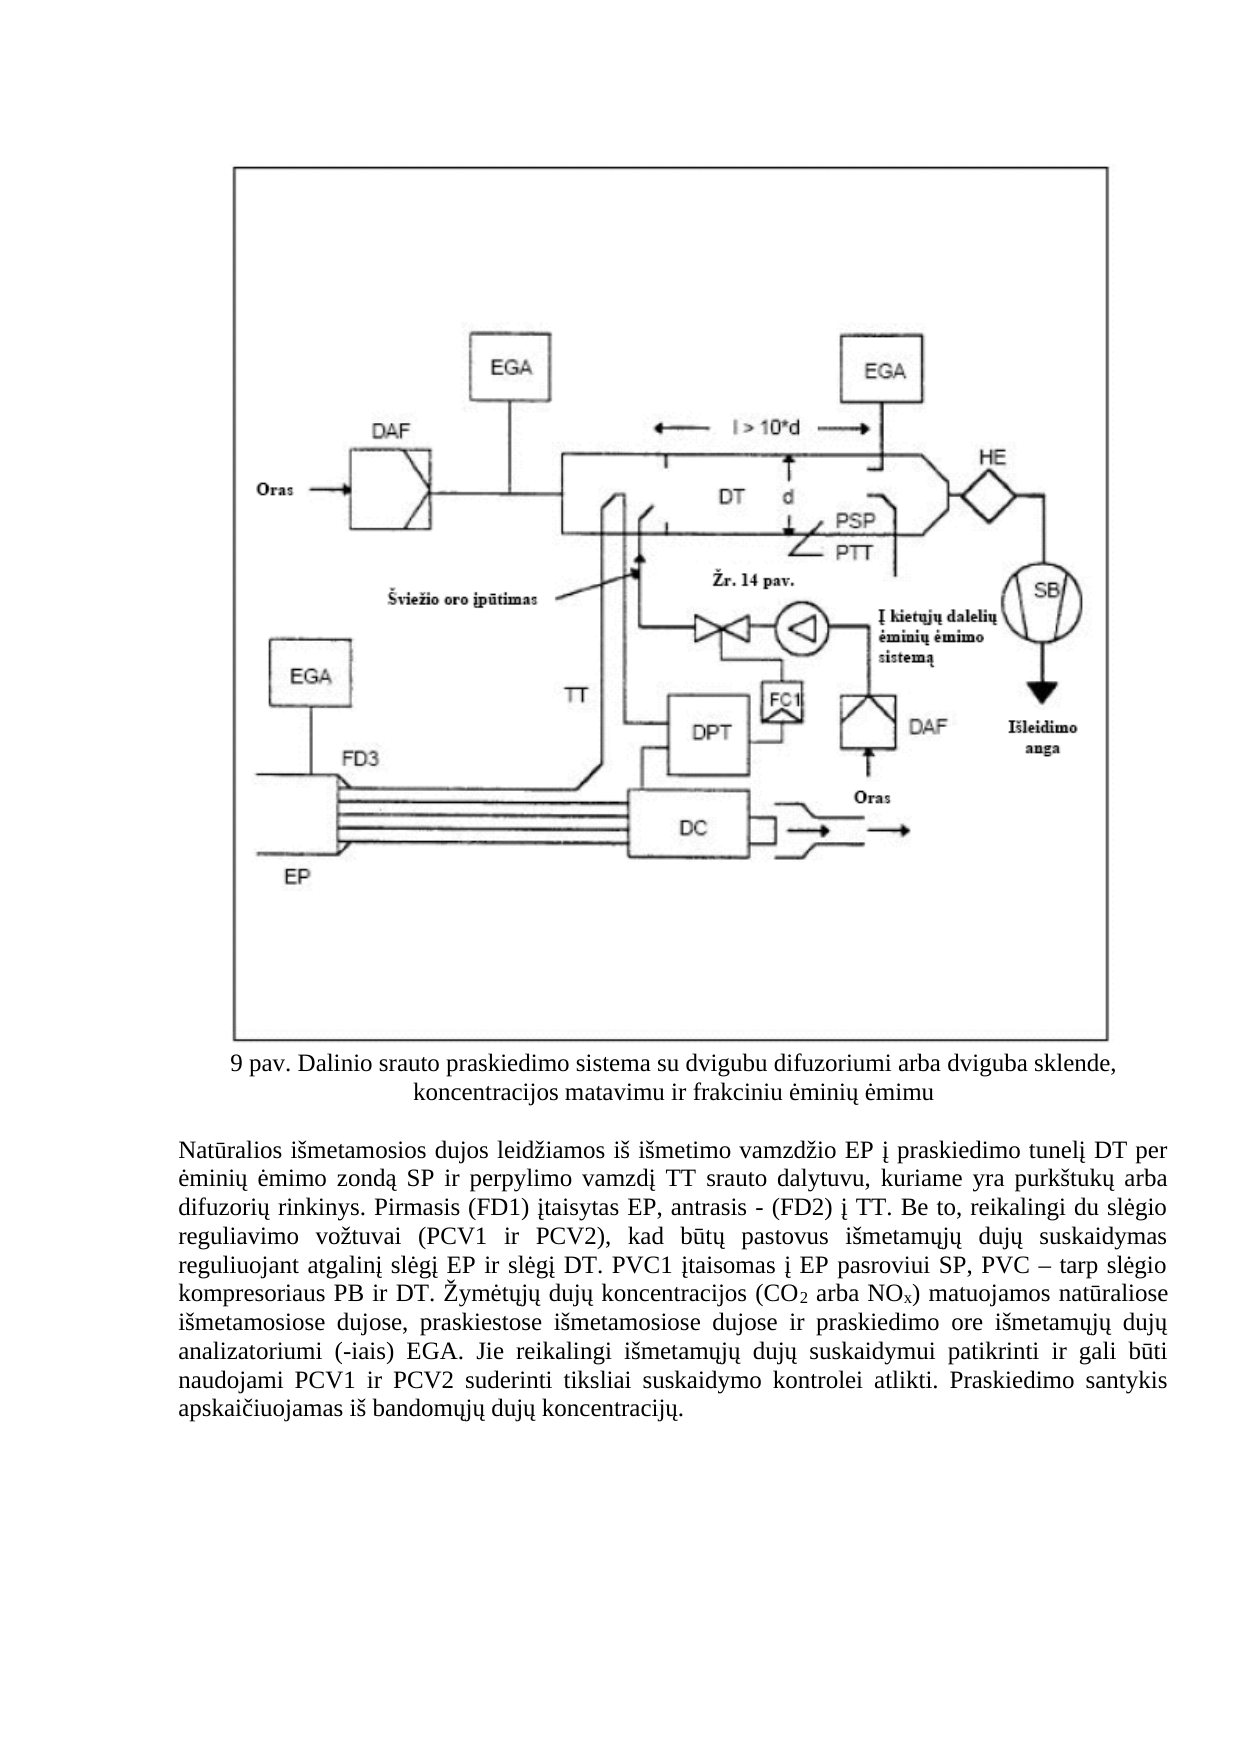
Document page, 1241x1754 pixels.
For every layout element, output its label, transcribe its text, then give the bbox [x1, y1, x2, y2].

text 9 pav. Dalinio srauto praskiedimo sistema su dvigubu difuzoriumi arba dviguba sklende, koncentracijos matavimu ir frakciniu ėminių ėmimu [178, 150, 1169, 1106]
text Natūralios išmetamosios dujos leidžiamos iš išmetimo vamzdžio EP į praskiedimo tunelį DT per ėminių ėmimo zondą SP ir perpylimo vamzdį TT srauto dalytuvu, kuriame yra purkštukų arba difuzorių rinkinys. Pirmasis (FD1) įtaisytas EP, antrasis - (FD2) į TT. Be to, reikalingi du slėgio reguliavimo vožtuvai (PCV1 ir PCV2), kad būtų pastovus išmetamųjų dujų suskaidymas reguliuojant atgalinį slėgį EP ir slėgį DT. PVC1 įtaisomas į EP pasroviui SP, PVC – tarp slėgio kompresoriaus PB ir DT. Žymėtųjų dujų koncentracijos (CO2 arba NOx) matuojamos natūraliose išmetamosiose dujose, praskiestose išmetamosiose dujose ir praskiedimo ore išmetamųjų dujų analizatoriumi (-iais) EGA. Jie reikalingi išmetamųjų dujų suskaidymui patikrinti ir gali būti naudojami PCV1 ir PCV2 suderinti tiksliai suskaidymo kontrolei atlikti. Praskiedimo santykis apskaičiuojamas iš bandomųjų dujų koncentracijų. [178, 1135, 1169, 1422]
